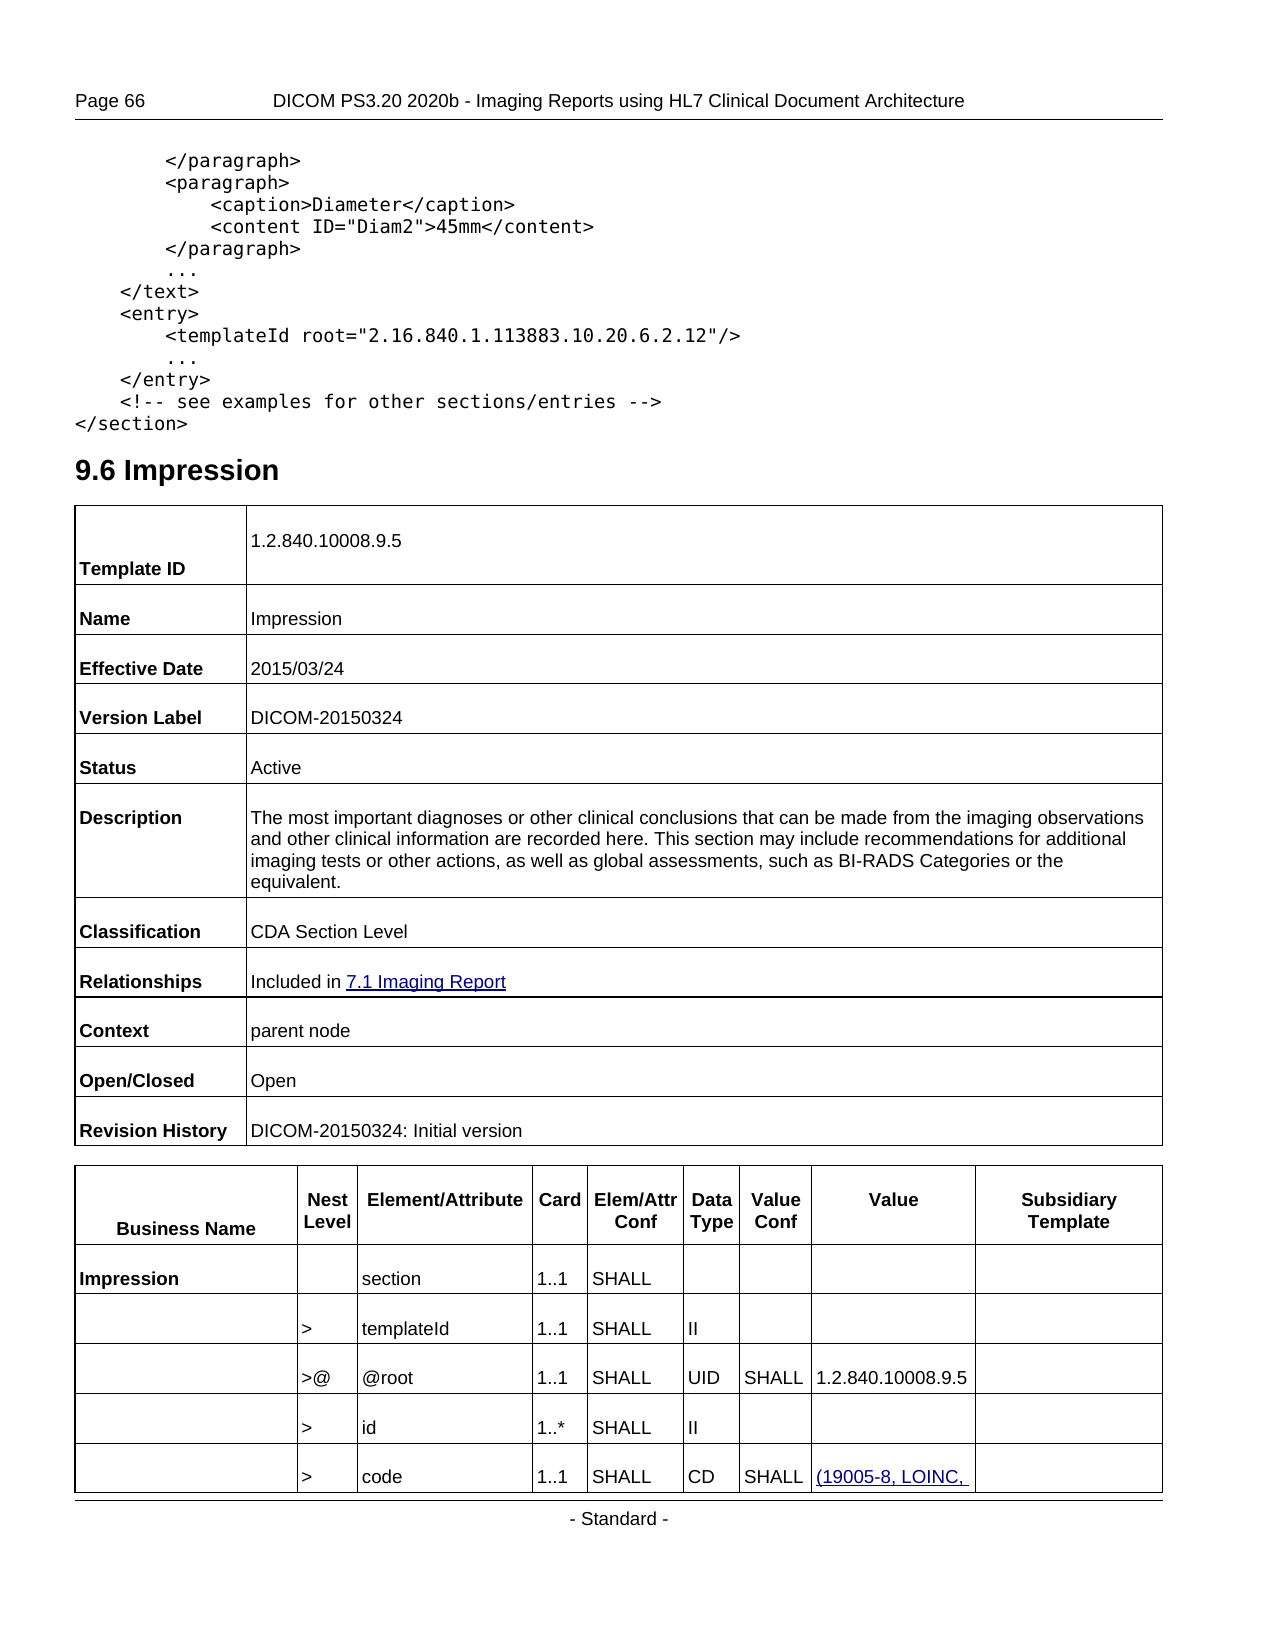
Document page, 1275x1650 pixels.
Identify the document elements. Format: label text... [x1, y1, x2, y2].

table_cell section [358, 1245, 532, 1293]
table_header Nest Level [298, 1166, 357, 1244]
table_cell 1..1 [533, 1245, 587, 1293]
table_cell II [684, 1294, 739, 1343]
table_cell Classification [76, 898, 246, 947]
table_cell Open [247, 1047, 1162, 1096]
table_cell 1..* [533, 1394, 587, 1442]
table_cell 2015/03/24 [247, 635, 1162, 683]
table_cell template​Id [358, 1294, 532, 1343]
table_header Card [533, 1166, 587, 1244]
table_cell > [298, 1394, 357, 1442]
table_cell id [358, 1394, 532, 1442]
table_cell SHALL [588, 1394, 683, 1442]
table_cell Description [76, 784, 246, 897]
table_cell 1.2.840.10008.9.5 [812, 1344, 975, 1393]
table_cell (19005-8, LOINC, [812, 1444, 975, 1492]
table_header Subsidiary Template [976, 1166, 1162, 1244]
table_cell [76, 1344, 297, 1393]
table_cell Name [76, 585, 246, 633]
table_cell [812, 1245, 975, 1293]
table_header 1.2.840.10008.9.5 [247, 506, 1162, 584]
table_cell 1..1 [533, 1444, 587, 1492]
table_cell The most important diagnoses or other clinical conclusions that can be made from the imaging observations and other clinical information are recorded here. This section may include recommendations for additional imaging tests or other actions, as well as global assessments, such as BI-RADS Categories or the equivalent. [247, 784, 1162, 897]
table_cell code [358, 1444, 532, 1492]
table_cell [76, 1444, 297, 1492]
table_cell Effective Date [76, 635, 246, 683]
table_cell >@ [298, 1344, 357, 1393]
table_cell CDA Section Level [247, 898, 1162, 947]
table_cell Included in 7.1 Imaging Report [247, 948, 1162, 996]
table_cell Impression [247, 585, 1162, 633]
table_cell Impression [76, 1245, 297, 1293]
table_cell [298, 1245, 357, 1293]
table_cell > [298, 1294, 357, 1343]
table_cell CD [684, 1444, 739, 1492]
table_cell @root [358, 1344, 532, 1393]
table_cell DICOM-20150324 [247, 684, 1162, 733]
table_cell [740, 1245, 811, 1293]
table_cell 1..1 [533, 1294, 587, 1343]
table_cell [812, 1394, 975, 1442]
table_cell [76, 1294, 297, 1343]
table_cell II [684, 1394, 739, 1442]
table_header Element/​Attribute [358, 1166, 532, 1244]
table_header Value [812, 1166, 975, 1244]
table_header Value Conf [740, 1166, 811, 1244]
table_header Business Name [76, 1166, 297, 1244]
table_cell SHALL [740, 1444, 811, 1492]
table_cell Context [76, 998, 246, 1046]
table_cell 1..1 [533, 1344, 587, 1393]
table_cell [976, 1394, 1162, 1442]
table_cell [976, 1344, 1162, 1393]
table_header Elem/Attr Conf [588, 1166, 683, 1244]
table_cell [740, 1394, 811, 1442]
table_header Data Type [684, 1166, 739, 1244]
table_cell > [298, 1444, 357, 1492]
table_cell SHALL [588, 1444, 683, 1492]
table_cell Open/Closed [76, 1047, 246, 1096]
table_cell SHALL [588, 1294, 683, 1343]
table_cell DICOM-20150324: Initial version [247, 1097, 1162, 1145]
table_cell Revision History [76, 1097, 246, 1145]
table_cell SHALL [588, 1344, 683, 1393]
table_cell [976, 1294, 1162, 1343]
table_cell SHALL [588, 1245, 683, 1293]
text </paragraph> <paragraph> <caption>Diameter</caption> <content ID="Diam2">45mm</content> </paragraph> ... </text> <entry> <templateId root="2.16.840.1.113883.10.20.6.2.12"/> ... </entry> <!-- see examples for other sections/entries --> </section> [75, 150, 1162, 434]
table_cell Version Label [76, 684, 246, 733]
table_cell UID [684, 1344, 739, 1393]
table_cell [976, 1444, 1162, 1492]
table_cell [812, 1294, 975, 1343]
table_cell Relationships [76, 948, 246, 996]
text 9.6 Impression [75, 453, 1162, 487]
table_cell Active [247, 734, 1162, 783]
table_cell [976, 1245, 1162, 1293]
table_cell [740, 1294, 811, 1343]
table_cell [76, 1394, 297, 1442]
table_cell [684, 1245, 739, 1293]
table_header Template ID [76, 506, 246, 584]
table_cell parent node [247, 998, 1162, 1046]
table_cell Status [76, 734, 246, 783]
table_cell SHALL [740, 1344, 811, 1393]
